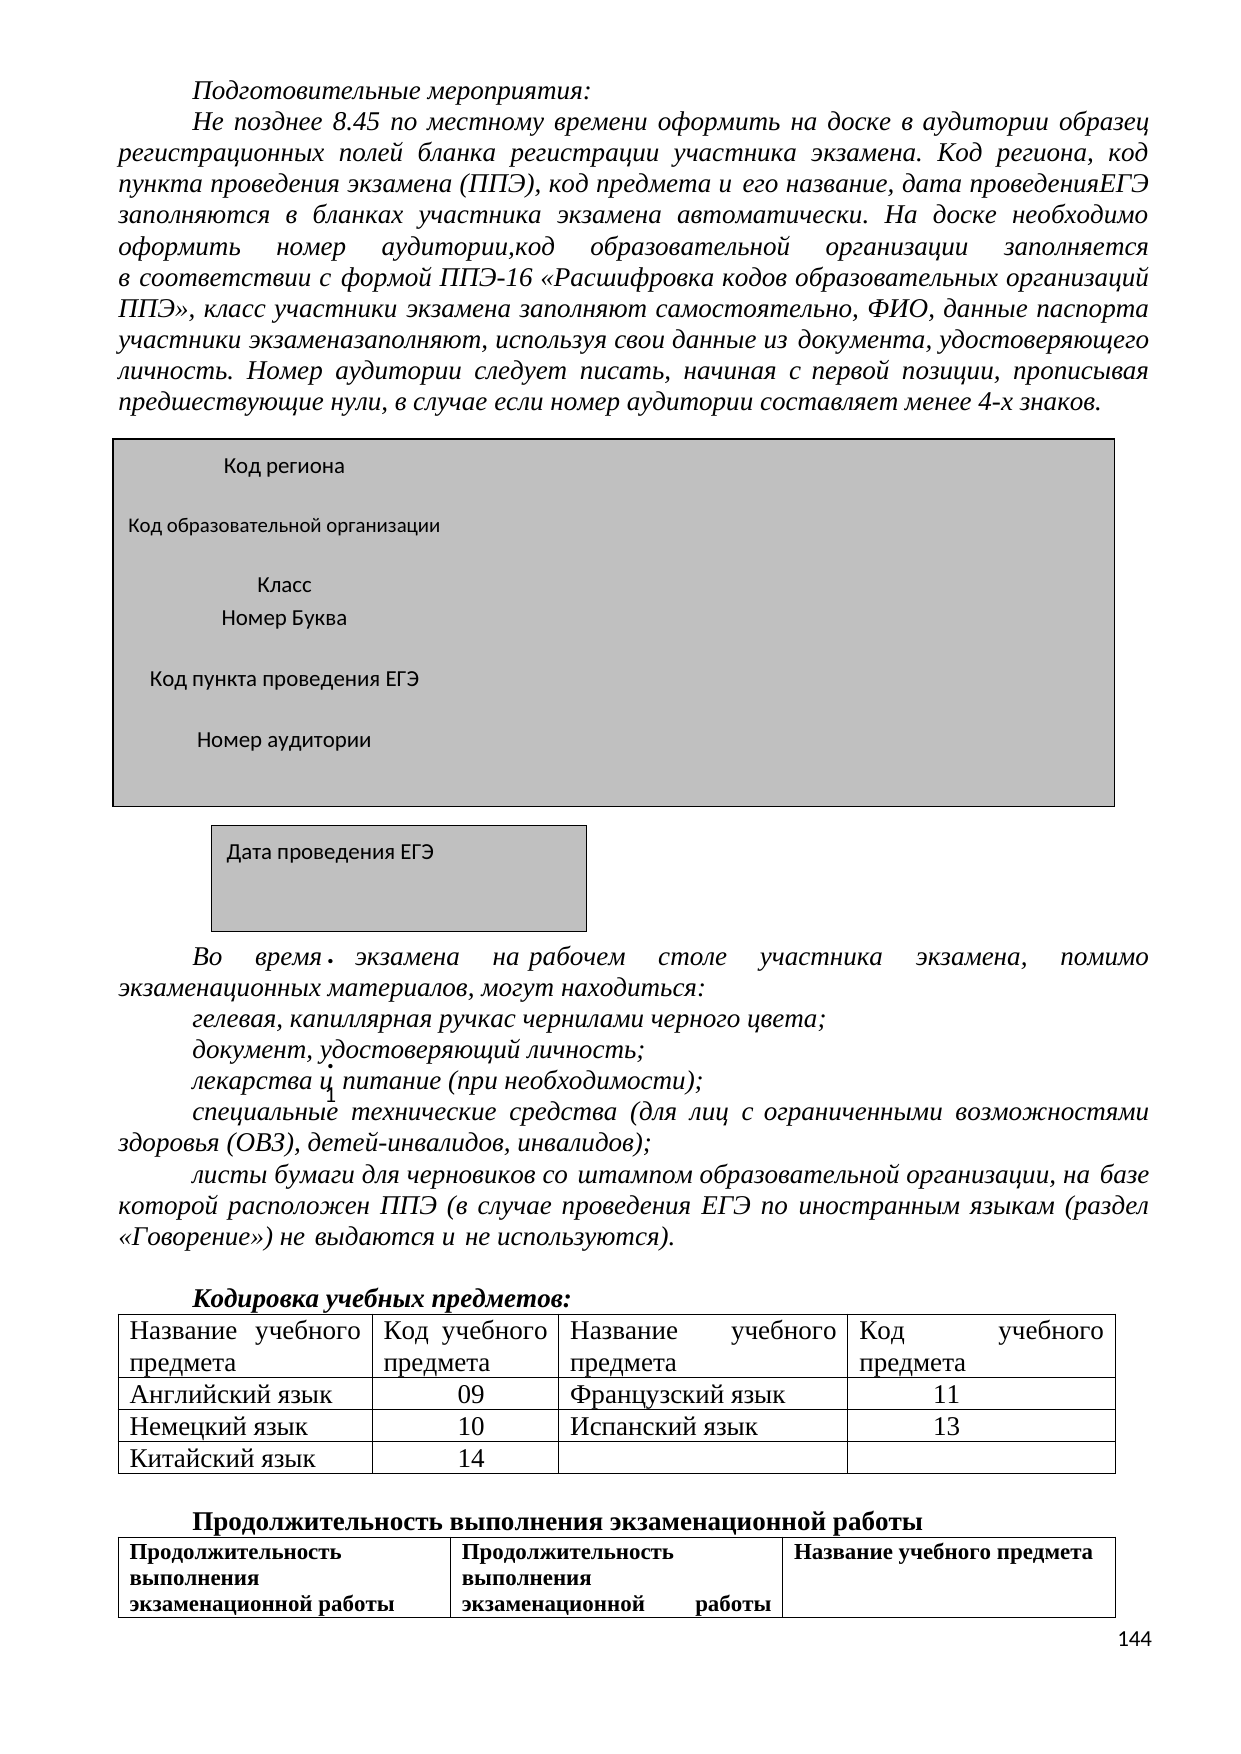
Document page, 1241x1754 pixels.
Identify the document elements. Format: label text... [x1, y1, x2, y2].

table_header Продолжительность выполнения экзаменационной работы [451, 1538, 782, 1617]
table_cell [848, 1442, 1115, 1473]
text Во время экзамена на рабочем столе участника экзамена, помимо экзаменационных материалов, могут находиться: [118, 940, 1152, 1002]
text Подготовительные мероприятия: [118, 74, 1152, 105]
table_header Продолжительность выполнения экзаменационной работы [119, 1538, 450, 1617]
table_header Код учебного предмета [848, 1315, 1115, 1377]
table_cell Английский язык [119, 1378, 372, 1409]
table_cell Немецкий язык [119, 1410, 372, 1441]
text лекарства и питание (при необходимости); [118, 1064, 1152, 1095]
text документ, удостоверяющий личность; [118, 1033, 1152, 1064]
table_cell Китайский язык [119, 1442, 372, 1473]
table_header Название учебного предмета [119, 1315, 372, 1377]
text Не позднее 8.45 по местному времени оформить на доске в аудитории образец регистрационных полей бланка регистрации участника экзамена. Код региона, код пункта проведения экзамена (ППЭ), код предмета и его название, дата проведенияЕГЭ заполняются в бланках участника экзамена автоматически. На доске необходимо оформить номер аудитории,код образовательной организации заполняется в соответствии с формой ППЭ-16 «Расшифровка кодов образовательных организаций ППЭ», класс участники экзамена заполняют самостоятельно, ФИО, данные паспорта участники экзаменазаполняют, используя свои данные из документа, удостоверяющего личность. Номер аудитории следует писать, начиная с первой позиции, прописывая предшествующие нули, в случае если номер аудитории составляет менее 4-х знаков. [118, 105, 1152, 416]
table_cell [559, 1442, 847, 1473]
text Продолжительность выполнения экзаменационной работы [118, 1506, 1152, 1537]
table_cell 13 [848, 1410, 1115, 1441]
text специальные технические средства (для лиц с ограниченными возможностями здоровья (ОВЗ), детей-инвалидов, инвалидов); [118, 1095, 1152, 1158]
table_cell 11 [848, 1378, 1115, 1409]
table_header Название учебного предмета [783, 1538, 1115, 1617]
table_cell 14 [373, 1442, 558, 1473]
table_header Название учебного предмета [559, 1315, 847, 1377]
table_cell 10 [373, 1410, 558, 1441]
text Кодировка учебных предметов: [118, 1282, 1152, 1313]
table_cell 09 [373, 1378, 558, 1409]
text гелевая, капиллярная ручкас чернилами черного цвета; [118, 1002, 1152, 1033]
table_header Код учебного предмета [373, 1315, 558, 1377]
text листы бумаги для черновиков со штампом образовательной организации, на базе которой расположен ППЭ (в случае проведения ЕГЭ по иностранным языкам (раздел «Говорение») не выдаются и не используются). [118, 1158, 1152, 1251]
table_cell Французский язык [559, 1378, 847, 1409]
table_cell Испанский язык [559, 1410, 847, 1441]
